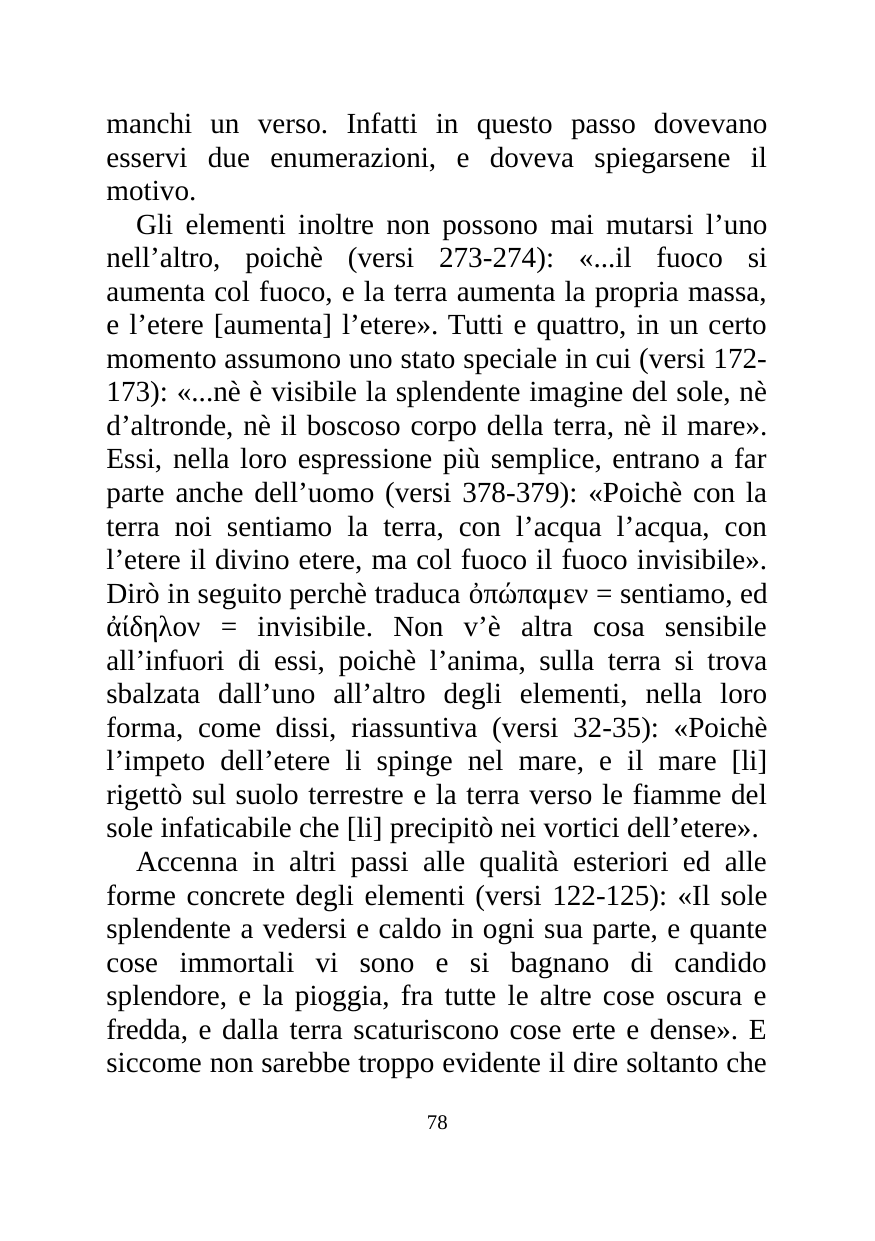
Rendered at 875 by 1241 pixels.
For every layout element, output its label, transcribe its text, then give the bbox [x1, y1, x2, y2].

text manchi un verso. Infatti in questo passo dovevano esservi due enumerazioni, e doveva spiegarsene il motivo. [106, 106, 768, 207]
text Gli elementi inoltre non possono mai mutarsi l’uno nell’altro, poichè (versi 273-274): «...il fuoco si aumenta col fuoco, e la terra aumenta la propria massa, e l’etere [aumenta] l’etere». Tutti e quattro, in un certo momento assumono uno stato speciale in cui (versi 172-173): «...nè è visibile la splendente imagine del sole, nè d’altronde, nè il boscoso corpo della terra, nè il mare». Essi, nella loro espressione più semplice, entrano a far parte anche dell’uomo (versi 378-379): «Poichè con la terra noi sentiamo la terra, con l’acqua l’acqua, con l’etere il divino etere, ma col fuoco il fuoco invisibile». Dirò in seguito perchè traduca ὀπώπαμεν = sentiamo, ed ἀίδηλον = invisibile. Non v’è altra cosa sensibile all’infuori di essi, poichè l’anima, sulla terra si trova sbalzata dall’uno all’altro degli elementi, nella loro forma, come dissi, riassuntiva (versi 32-35): «Poichè l’impeto dell’etere li spinge nel mare, e il mare [li] rigettò sul suolo terrestre e la terra verso le fiamme del sole infaticabile che [li] precipitò nei vortici dell’etere». [106, 207, 768, 844]
text Accenna in altri passi alle qualità esteriori ed alle forme concrete degli elementi (versi 122-125): «Il sole splendente a vedersi e caldo in ogni sua parte, e quante cose immortali vi sono e si bagnano di candido splendore, e la pioggia, fra tutte le altre cose oscura e fredda, e dalla terra scaturiscono cose erte e dense». E siccome non sarebbe troppo evidente il dire soltanto che [106, 844, 768, 1079]
